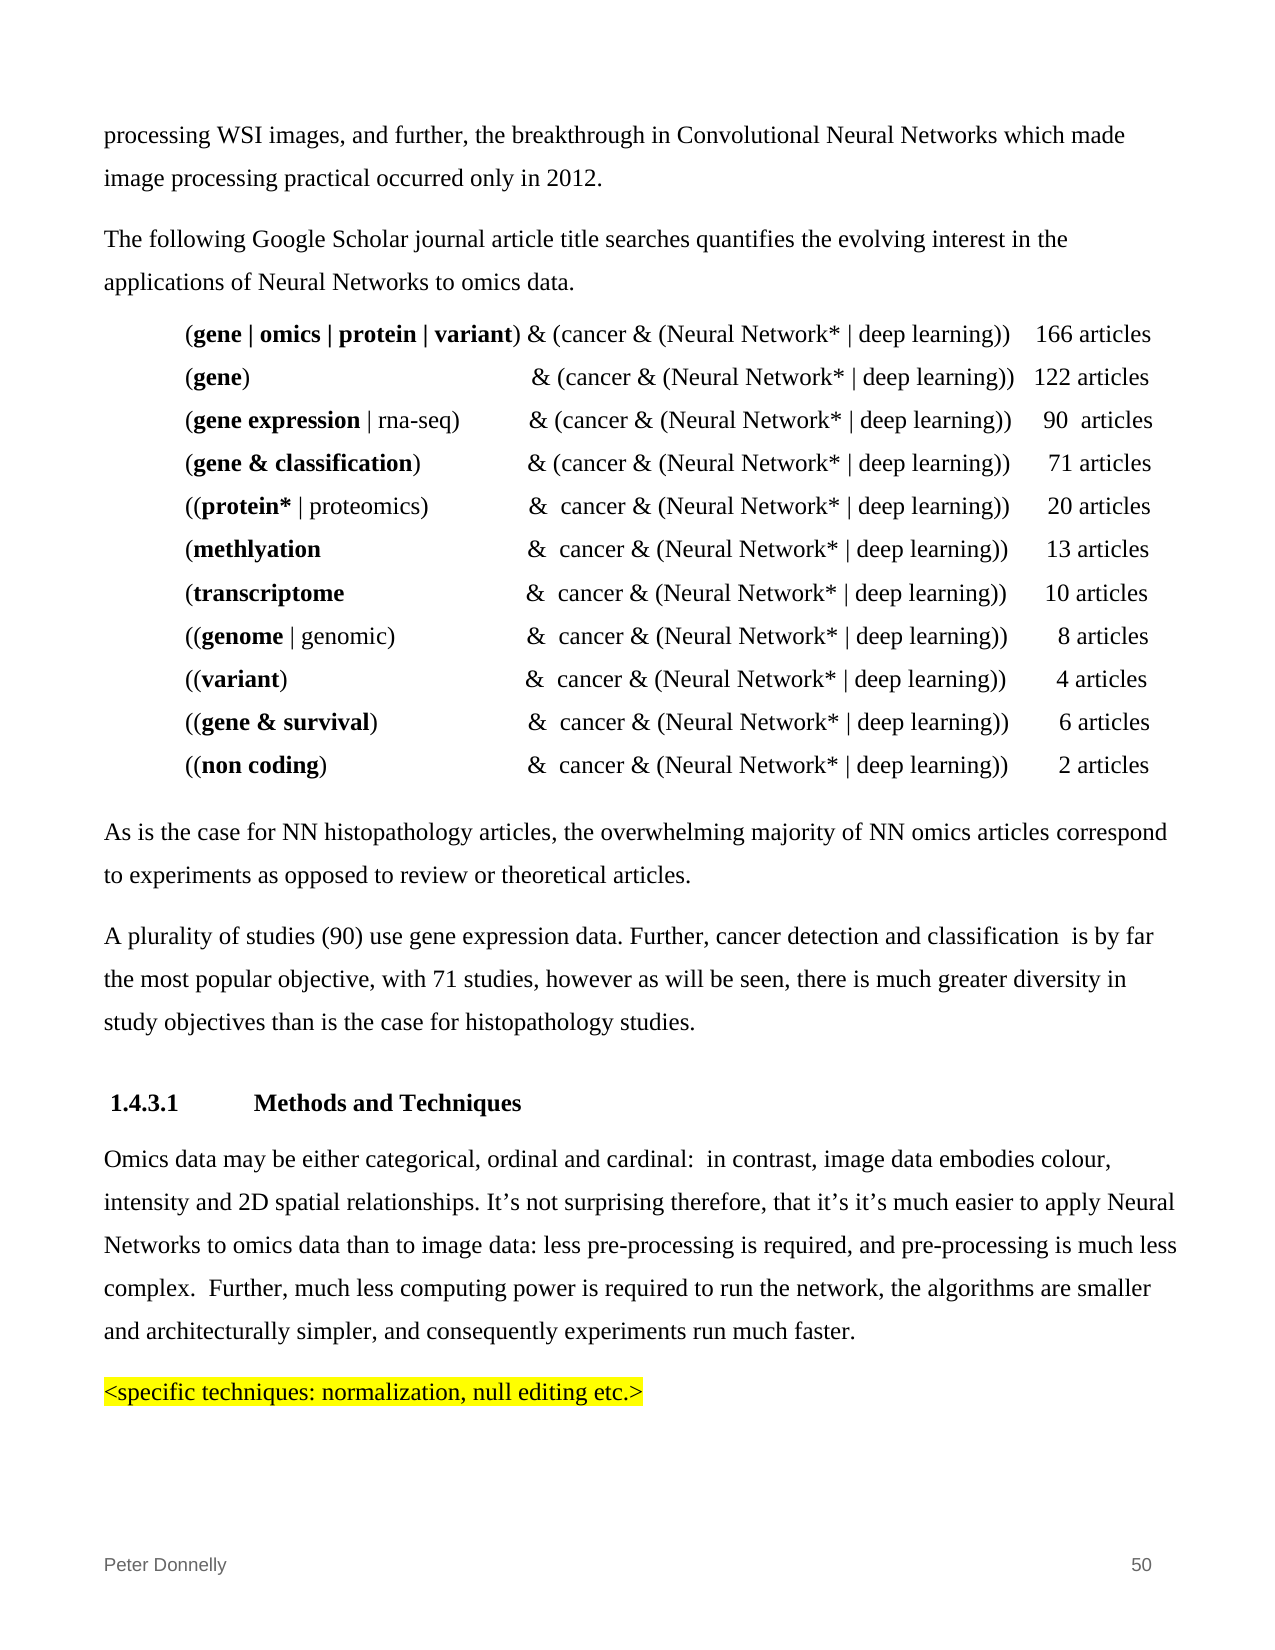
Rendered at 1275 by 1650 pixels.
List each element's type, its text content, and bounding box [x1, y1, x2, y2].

text <specific techniques: normalization, null editing etc.> [103, 1377, 1181, 1406]
text ((variant) & cancer & (Neural Network* | deep learning)) 4 articles [178, 664, 1181, 693]
text ((protein* | proteomics) & cancer & (Neural Network* | deep learning)) 20 articles [178, 491, 1181, 520]
text A plurality of studies (90) use gene expression data. Further, cancer detection and classification is by far the most popular objective, with 71 studies, however as will be seen, there is much greater diversity in study objectives than is the case for histopathology studies. [103, 921, 1181, 1036]
text As is the case for NN histopathology articles, the overwhelming majority of NN omics articles correspond to experiments as opposed to review or theoretical articles. [103, 817, 1181, 889]
text Omics data may be either categorical, ordinal and cardinal: in contrast, image data embodies colour, intensity and 2D spatial relationships. It’s not surprising therefore, that it’s it’s much easier to apply Neural Networks to omics data than to image data: less pre-processing is required, and pre-processing is much less complex. Further, much less computing power is required to run the network, the algorithms are smaller and architecturally simpler, and consequently experiments run much faster. [103, 1144, 1181, 1345]
text (transcriptome & cancer & (Neural Network* | deep learning)) 10 articles [178, 578, 1181, 606]
text (gene | omics | protein | variant) & (cancer & (Neural Network* | deep learning)) 166 articles [178, 319, 1181, 348]
text ((gene & survival) & cancer & (Neural Network* | deep learning)) 6 articles [178, 707, 1181, 736]
text ((genome | genomic) & cancer & (Neural Network* | deep learning)) 8 articles [178, 621, 1181, 649]
text (gene & classification) & (cancer & (Neural Network* | deep learning)) 71 articles [178, 448, 1181, 477]
text ((non coding) & cancer & (Neural Network* | deep learning)) 2 articles [178, 750, 1181, 779]
text (gene) & (cancer & (Neural Network* | deep learning)) 122 articles [178, 362, 1181, 391]
text (methlyation & cancer & (Neural Network* | deep learning)) 13 articles [178, 534, 1181, 563]
text processing WSI images, and further, the breakthrough in Convolutional Neural Networks which made image processing practical occurred only in 2012. [103, 120, 1181, 192]
text (gene expression | rna-seq) & (cancer & (Neural Network* | deep learning)) 90 articles [178, 405, 1181, 434]
subtitle Methods and Techniques [103, 1088, 1181, 1117]
text The following Google Scholar journal article title searches quantifies the evolving interest in the applications of Neural Networks to omics data. [103, 224, 1181, 296]
